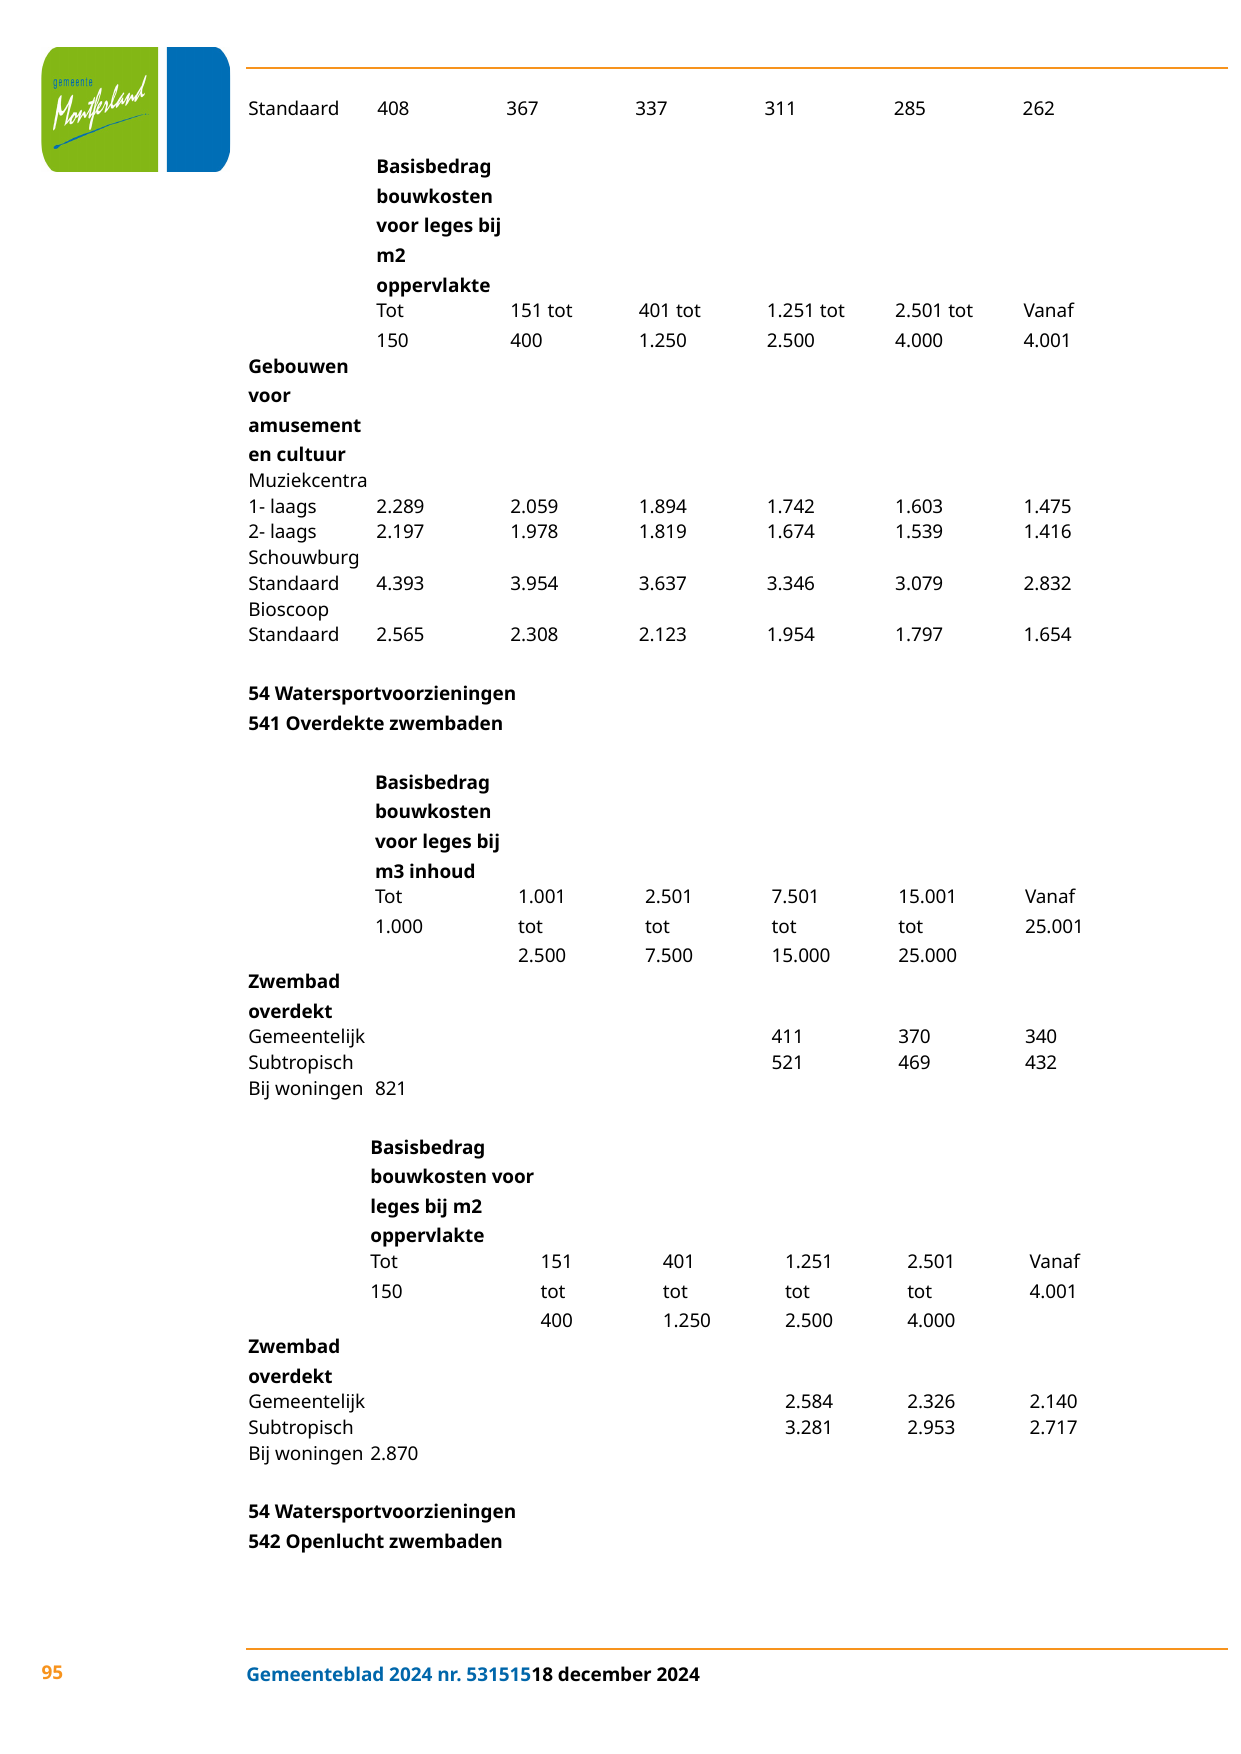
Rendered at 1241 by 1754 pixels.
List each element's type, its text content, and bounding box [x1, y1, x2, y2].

table_cell [898, 969, 1025, 1024]
table_cell 151 tot 400 [540, 1248, 663, 1333]
table_cell 2.565 [376, 622, 510, 647]
table_cell 2.870 [370, 1440, 540, 1466]
table_cell Vanaf 4.001 [1029, 1248, 1152, 1333]
table_cell [663, 1333, 785, 1388]
table_cell 15.001 tot 25.000 [898, 884, 1025, 968]
table_cell 370 [898, 1024, 1025, 1049]
table_cell 3.079 [895, 570, 1023, 596]
table_cell [895, 467, 1023, 493]
table_cell [639, 467, 767, 493]
table_cell 2.953 [907, 1414, 1029, 1440]
table_header [248, 154, 376, 297]
table_cell 1.674 [767, 519, 895, 544]
table_cell [663, 1414, 785, 1440]
table_cell Zwembad overdekt [248, 969, 375, 1024]
table_cell Tot 150 [370, 1248, 540, 1333]
table_cell Gebouwen voor amusement en cultuur [248, 353, 376, 467]
table_cell [248, 884, 375, 968]
table_cell Gemeentelijk [248, 1024, 375, 1049]
table_cell Subtropisch [248, 1414, 370, 1440]
table_cell [248, 1248, 370, 1333]
table_cell Standaard [248, 95, 377, 121]
table_cell [540, 1414, 663, 1440]
table_cell [771, 1075, 898, 1101]
table_cell 151 tot 400 [510, 298, 638, 353]
table_cell Bioscoop [248, 596, 376, 622]
table_cell [510, 353, 638, 467]
table_header Basisbedrag bouwkosten voor leges bij m2 oppervlakte [376, 154, 510, 297]
table_cell 1.539 [895, 519, 1023, 544]
table_cell Tot 150 [376, 298, 510, 353]
table_cell 285 [894, 95, 1022, 121]
table_cell [1029, 1333, 1152, 1388]
table_cell 3.346 [767, 570, 895, 596]
table_cell 821 [375, 1075, 518, 1101]
table_cell [540, 1389, 663, 1414]
table_cell [375, 969, 518, 1024]
table_cell 3.954 [510, 570, 638, 596]
table_cell [376, 545, 510, 570]
table_cell 3.637 [639, 570, 767, 596]
table_cell Standaard [248, 622, 376, 647]
table_header [248, 769, 375, 883]
table_cell [1025, 969, 1152, 1024]
table_cell 2.123 [639, 622, 767, 647]
table_cell [1023, 467, 1152, 493]
table_cell [639, 545, 767, 570]
table_cell [1029, 1440, 1152, 1466]
table_cell 2.140 [1029, 1389, 1152, 1414]
table_cell [907, 1440, 1029, 1466]
table_cell 2.501 tot 7.500 [645, 884, 771, 968]
table_cell 1.001 tot 2.500 [518, 884, 645, 968]
table_cell [376, 596, 510, 622]
table_cell 408 [377, 95, 506, 121]
table_cell 1.251 tot 2.500 [767, 298, 895, 353]
table_cell Schouwburg [248, 545, 376, 570]
text 542 Openlucht zwembaden [248, 1528, 1152, 1554]
table_cell Subtropisch [248, 1050, 375, 1075]
picture [41, 47, 231, 172]
table_cell 1.251 tot 2.500 [785, 1248, 907, 1333]
table_cell [639, 596, 767, 622]
table_cell 2.501 tot 4.000 [895, 298, 1023, 353]
table_cell Bij woningen [248, 1075, 375, 1101]
table_cell 2.326 [907, 1389, 1029, 1414]
table_cell 2- laags [248, 519, 376, 544]
table_cell 401 tot 1.250 [663, 1248, 785, 1333]
table_cell 4.393 [376, 570, 510, 596]
table_cell 1.416 [1023, 519, 1152, 544]
table_cell Bij woningen [248, 1440, 370, 1466]
table_cell 262 [1023, 95, 1152, 121]
table_cell 2.059 [510, 493, 638, 519]
table_cell [376, 353, 510, 467]
table_cell 411 [771, 1024, 898, 1049]
table_cell [663, 1389, 785, 1414]
table_cell 432 [1025, 1050, 1152, 1075]
table_cell [248, 298, 376, 353]
table_cell [645, 969, 771, 1024]
table_cell [785, 1333, 907, 1388]
table_cell [907, 1333, 1029, 1388]
table_cell [1023, 353, 1152, 467]
table_cell [375, 1024, 518, 1049]
table_cell [767, 353, 895, 467]
table_cell [518, 1075, 645, 1101]
table_cell 311 [764, 95, 893, 121]
table_cell 1.978 [510, 519, 638, 544]
table_cell 1- laags [248, 493, 376, 519]
table_cell 340 [1025, 1024, 1152, 1049]
table_cell 367 [506, 95, 635, 121]
table_header Basisbedrag bouwkosten voor leges bij m3 inhoud [375, 769, 518, 883]
table_cell [895, 596, 1023, 622]
table_cell [518, 1050, 645, 1075]
table_cell 1.819 [639, 519, 767, 544]
table_cell Muziekcentra [248, 467, 376, 493]
table_cell 7.501 tot 15.000 [771, 884, 898, 968]
table_header [248, 1134, 370, 1248]
table_cell [540, 1333, 663, 1388]
text 54 Watersportvoorzieningen [248, 680, 1152, 706]
table_cell 2.717 [1029, 1414, 1152, 1440]
text 541 Overdekte zwembaden [248, 710, 1152, 736]
table_cell [663, 1440, 785, 1466]
table_cell [1025, 1075, 1152, 1101]
table_cell 521 [771, 1050, 898, 1075]
table_cell [895, 353, 1023, 467]
table_cell 401 tot 1.250 [639, 298, 767, 353]
table_cell [510, 545, 638, 570]
table_cell [767, 596, 895, 622]
table_cell 1.475 [1023, 493, 1152, 519]
table_cell [1023, 596, 1152, 622]
table_cell 1.954 [767, 622, 895, 647]
table_cell [510, 596, 638, 622]
table_cell [518, 1024, 645, 1049]
table_cell [645, 1050, 771, 1075]
text 54 Watersportvoorzieningen [248, 1498, 1152, 1524]
table_cell 2.501 tot 4.000 [907, 1248, 1029, 1333]
table_cell [375, 1050, 518, 1075]
table_cell [370, 1333, 540, 1388]
table_cell [645, 1075, 771, 1101]
table_cell [898, 1075, 1025, 1101]
table_cell [370, 1389, 540, 1414]
table_cell 2.308 [510, 622, 638, 647]
table_cell [895, 545, 1023, 570]
table_cell 1.797 [895, 622, 1023, 647]
table_cell [1023, 545, 1152, 570]
table_cell 469 [898, 1050, 1025, 1075]
table_cell 1.742 [767, 493, 895, 519]
table_cell [518, 969, 645, 1024]
table_cell 2.197 [376, 519, 510, 544]
table_cell [376, 467, 510, 493]
table_cell Zwembad overdekt [248, 1333, 370, 1388]
table_cell [645, 1024, 771, 1049]
table_cell [370, 1414, 540, 1440]
table_cell Tot 1.000 [375, 884, 518, 968]
table_cell Vanaf 25.001 [1025, 884, 1152, 968]
table_cell [639, 353, 767, 467]
table_cell 2.584 [785, 1389, 907, 1414]
table_cell 3.281 [785, 1414, 907, 1440]
table_cell 1.603 [895, 493, 1023, 519]
table_header Basisbedrag bouwkosten voor leges bij m2 oppervlakte [370, 1134, 540, 1248]
table_cell [767, 467, 895, 493]
table_cell Gemeentelijk [248, 1389, 370, 1414]
table_cell Standaard [248, 570, 376, 596]
table_cell [510, 467, 638, 493]
table_cell 1.894 [639, 493, 767, 519]
table_cell 2.832 [1023, 570, 1152, 596]
table_cell Vanaf 4.001 [1023, 298, 1152, 353]
table_cell 1.654 [1023, 622, 1152, 647]
table_cell [767, 545, 895, 570]
table_cell [540, 1440, 663, 1466]
table_cell 2.289 [376, 493, 510, 519]
table_cell [771, 969, 898, 1024]
table_cell [785, 1440, 907, 1466]
table_cell 337 [635, 95, 764, 121]
